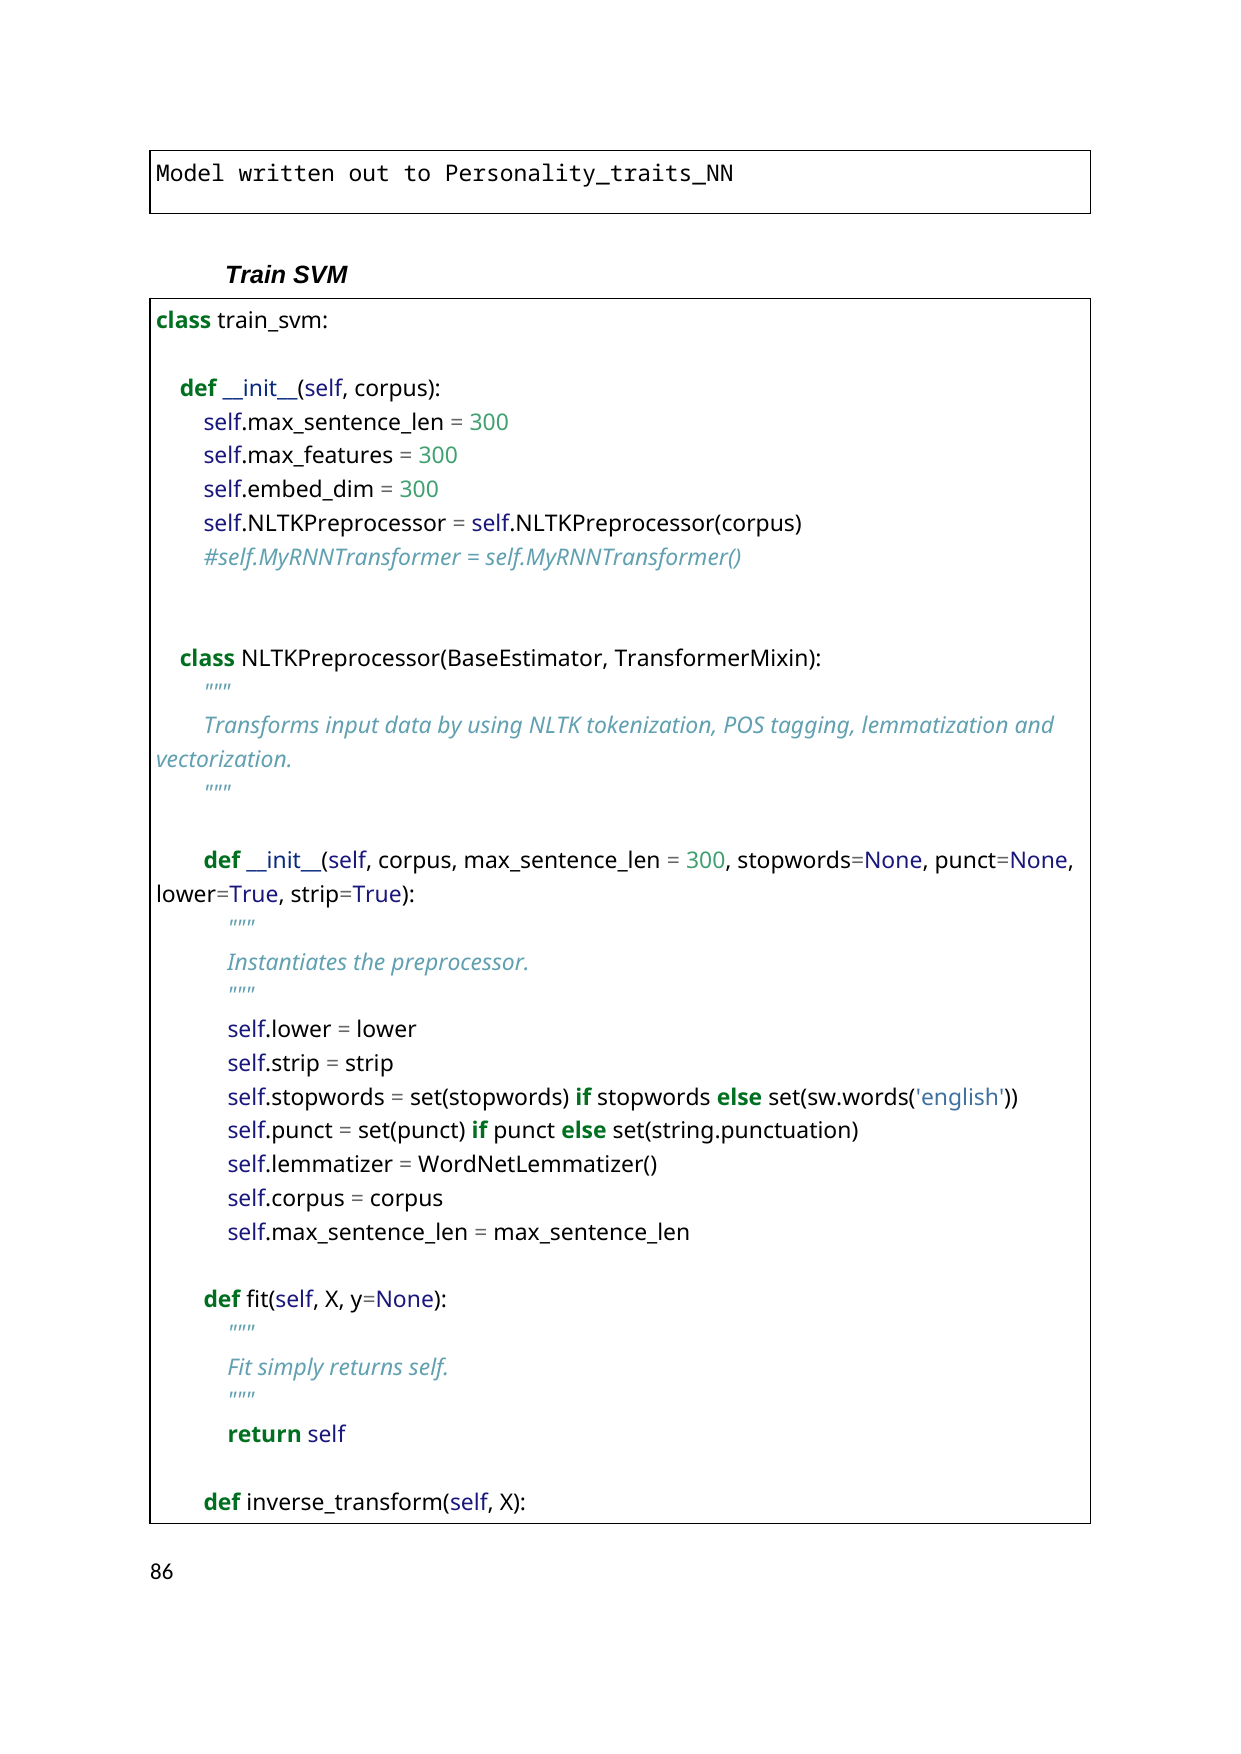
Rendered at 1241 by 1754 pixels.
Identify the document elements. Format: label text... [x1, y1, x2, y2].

subtitle Train SVM [150, 260, 1090, 289]
table_header class train_svm: def __init__(self, corpus): self.max_sentence_len = 300 self.max_features = 300 self.embed_dim = 300 self.NLTKPreprocessor = self.NLTKPreprocessor(corpus) #self.MyRNNTransformer = self.MyRNNTransformer() class NLTKPreprocessor(BaseEstimator, TransformerMixin): """ Transforms input data by using NLTK tokenization, POS tagging, lemmatization and vectorization. """ def __init__(self, corpus, max_sentence_len = 300, stopwords=None, punct=None, lower=True, strip=True): """ Instantiates the preprocessor. """ self.lower = lower self.strip = strip self.stopwords = set(stopwords) if stopwords else set(sw.words('english')) self.punct = set(punct) if punct else set(string.punctuation) self.lemmatizer = WordNetLemmatizer() self.corpus = corpus self.max_sentence_len = max_sentence_len def fit(self, X, y=None): """ Fit simply returns self. """ return self def inverse_transform(self, X): [151, 299, 1090, 1523]
table_header Model written out to Personality_traits_NN [151, 151, 1090, 212]
